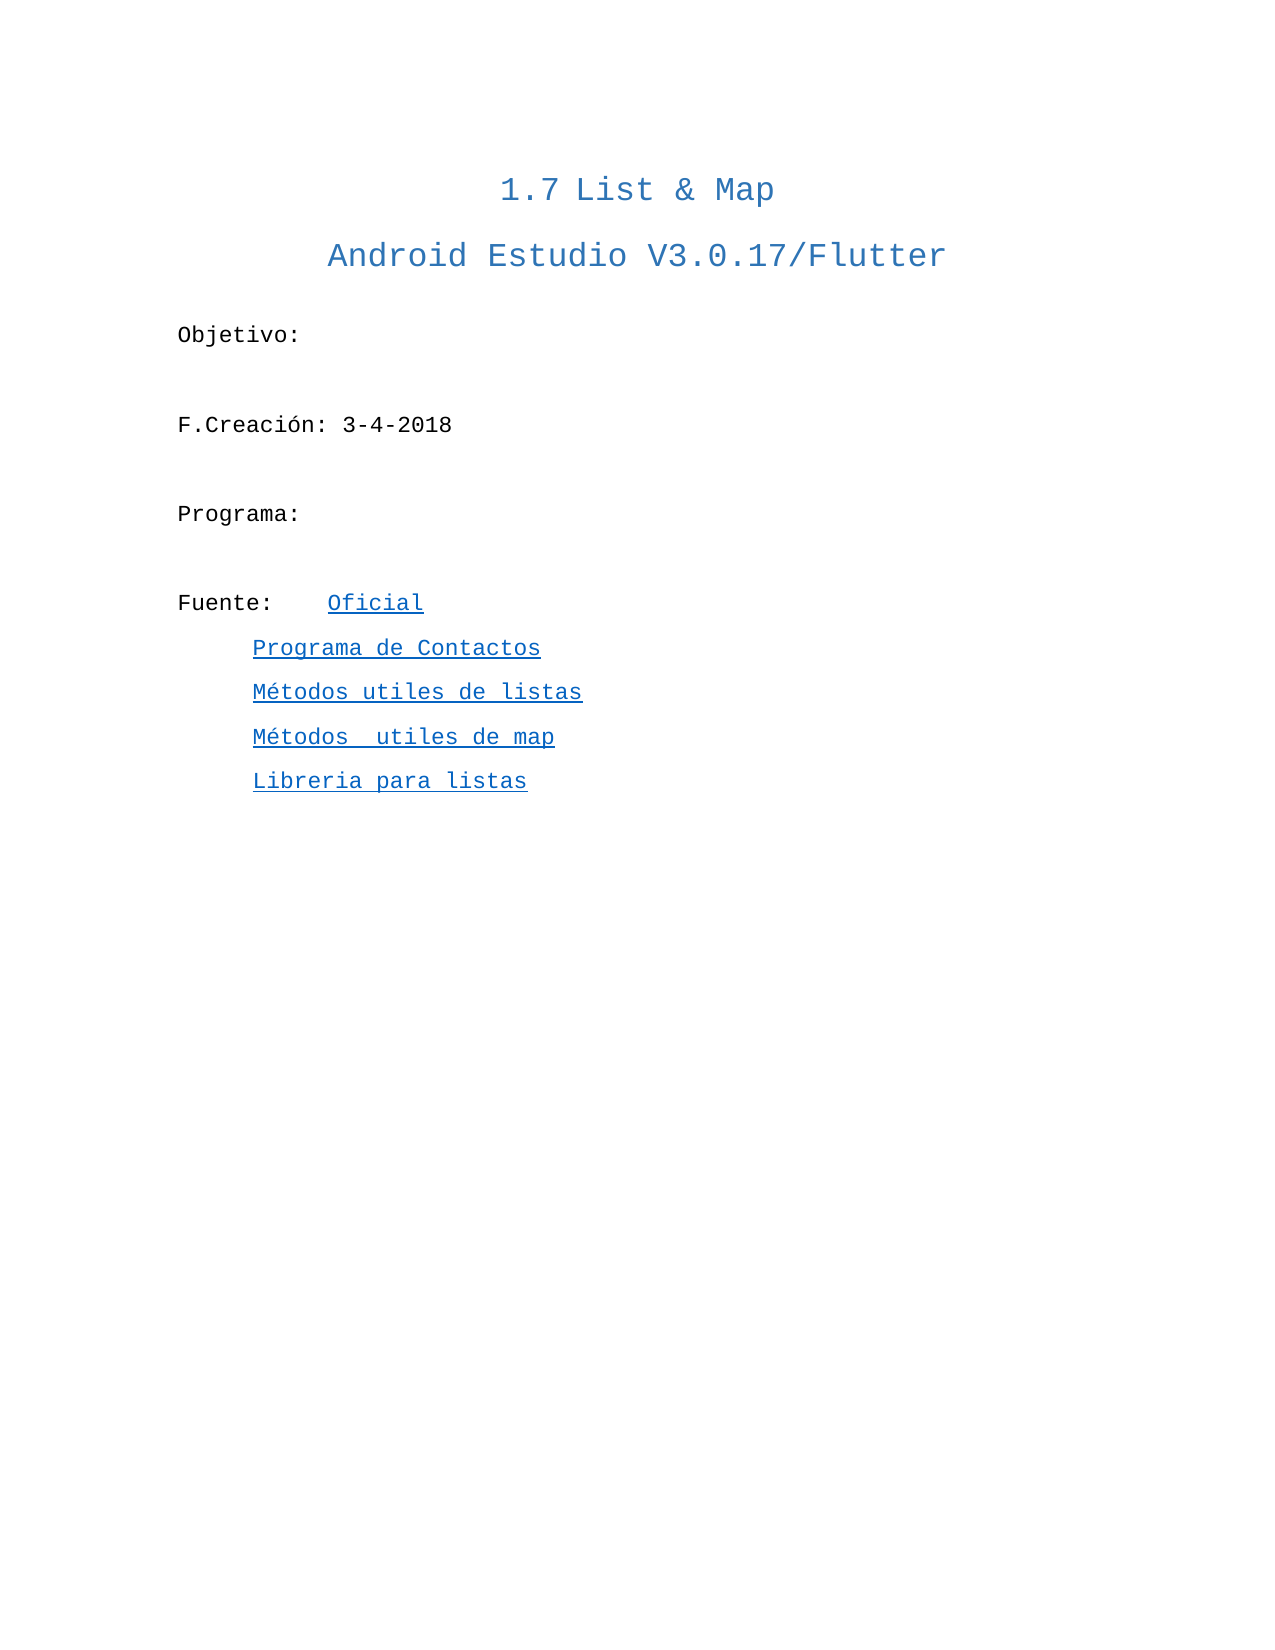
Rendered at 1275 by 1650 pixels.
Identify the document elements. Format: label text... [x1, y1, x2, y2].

text F.Creación: 3-4-2018 [177, 413, 1098, 439]
subtitle List & Map [177, 173, 1098, 210]
text Libreria para listas [177, 770, 1098, 796]
text Métodos utiles de map [177, 725, 1098, 751]
text Objetivo: [177, 324, 1098, 350]
text Métodos utiles de listas [177, 681, 1098, 706]
text Programa de Contactos [177, 636, 1098, 662]
text Programa: [177, 502, 1098, 528]
text Fuente: Oficial [177, 591, 1098, 617]
subtitle Android Estudio V3.0.17/Flutter [177, 238, 1098, 276]
